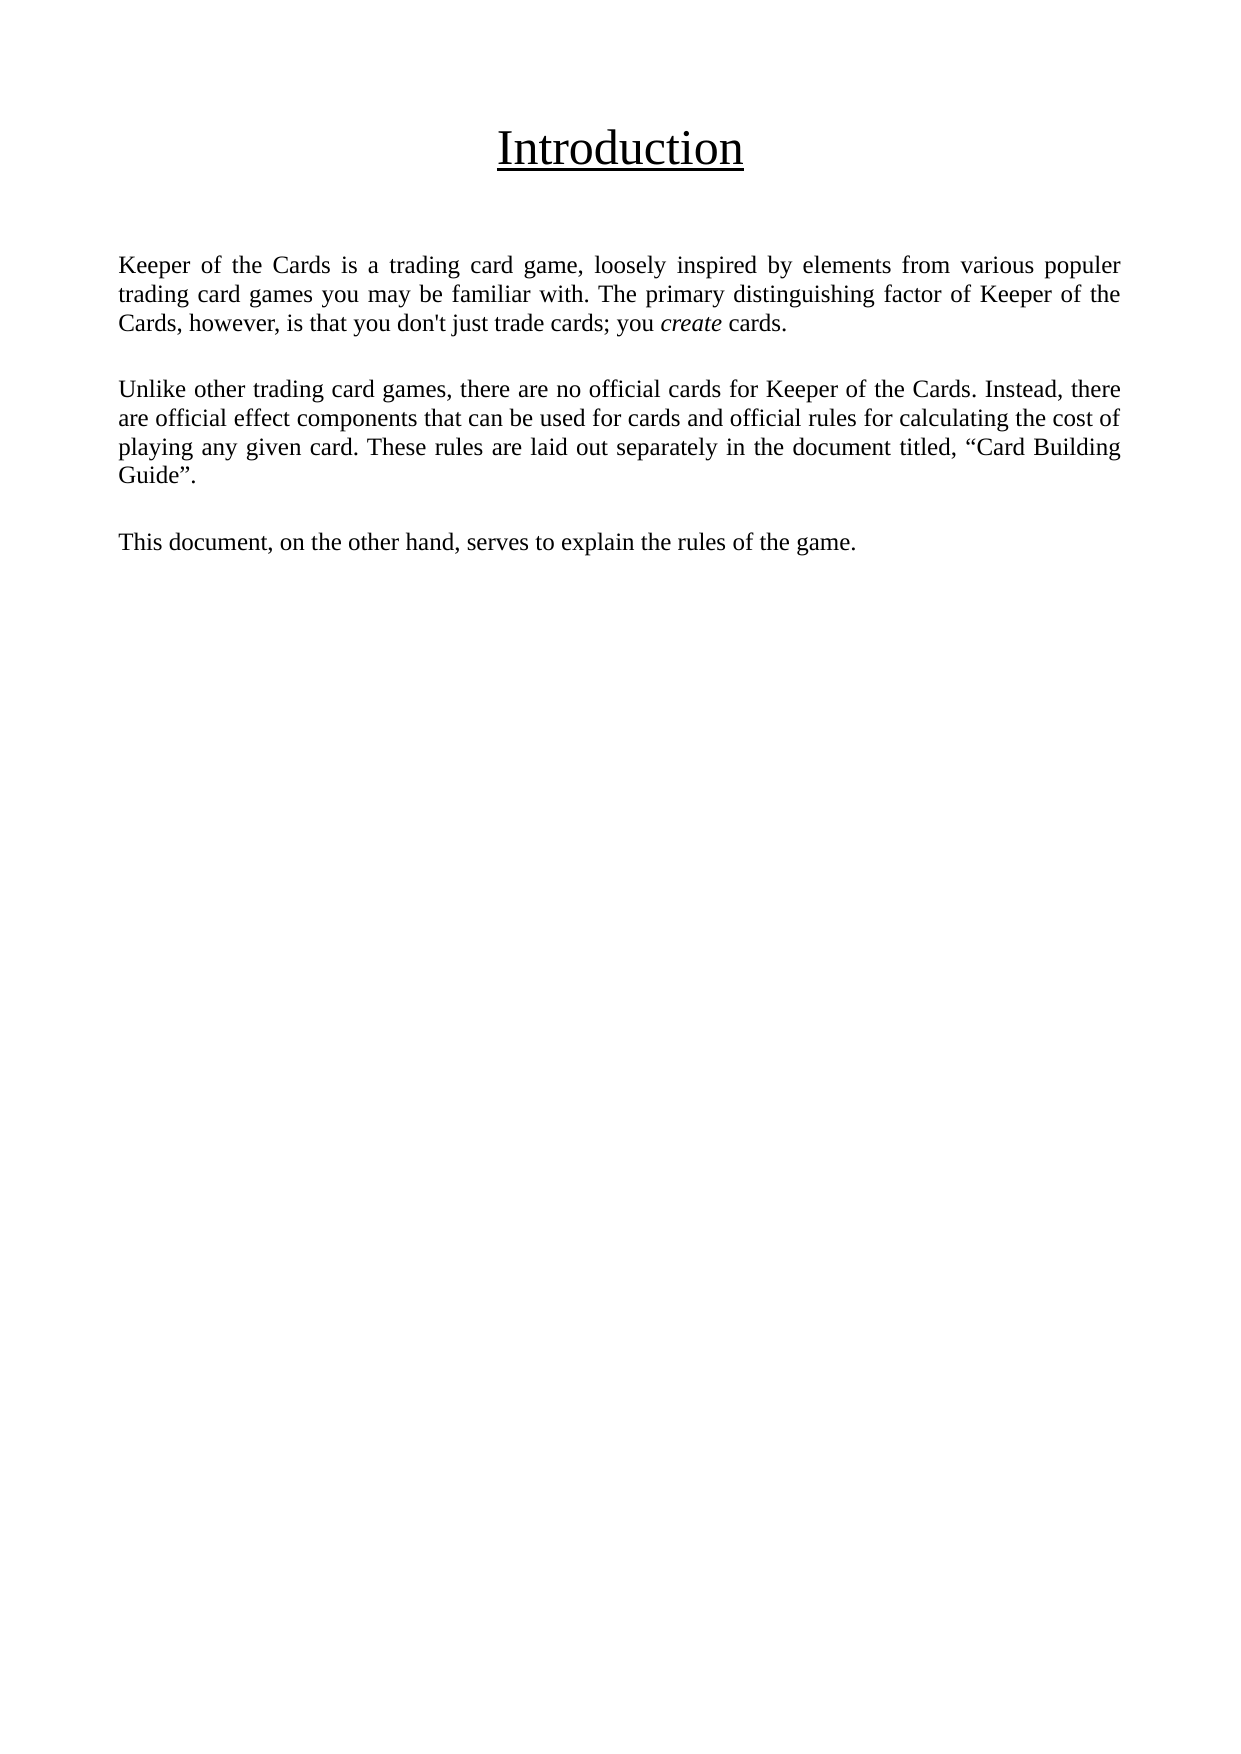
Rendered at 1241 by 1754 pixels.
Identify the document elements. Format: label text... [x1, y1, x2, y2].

text Unlike other trading card games, there are no official cards for Keeper of the Cards. Instead, there are official effect components that can be used for cards and official rules for calculating the cost of playing any given card. These rules are laid out separately in the document titled, “Card Building Guide”. [118, 374, 1122, 489]
text Introduction [118, 118, 1122, 176]
text Keeper of the Cards is a trading card game, loosely inspired by elements from various populer trading card games you may be familiar with. The primary distinguishing factor of Keeper of the Cards, however, is that you don't just trade cards; you create cards. [118, 251, 1122, 337]
text This document, on the other hand, serves to explain the rules of the game. [118, 527, 1122, 556]
